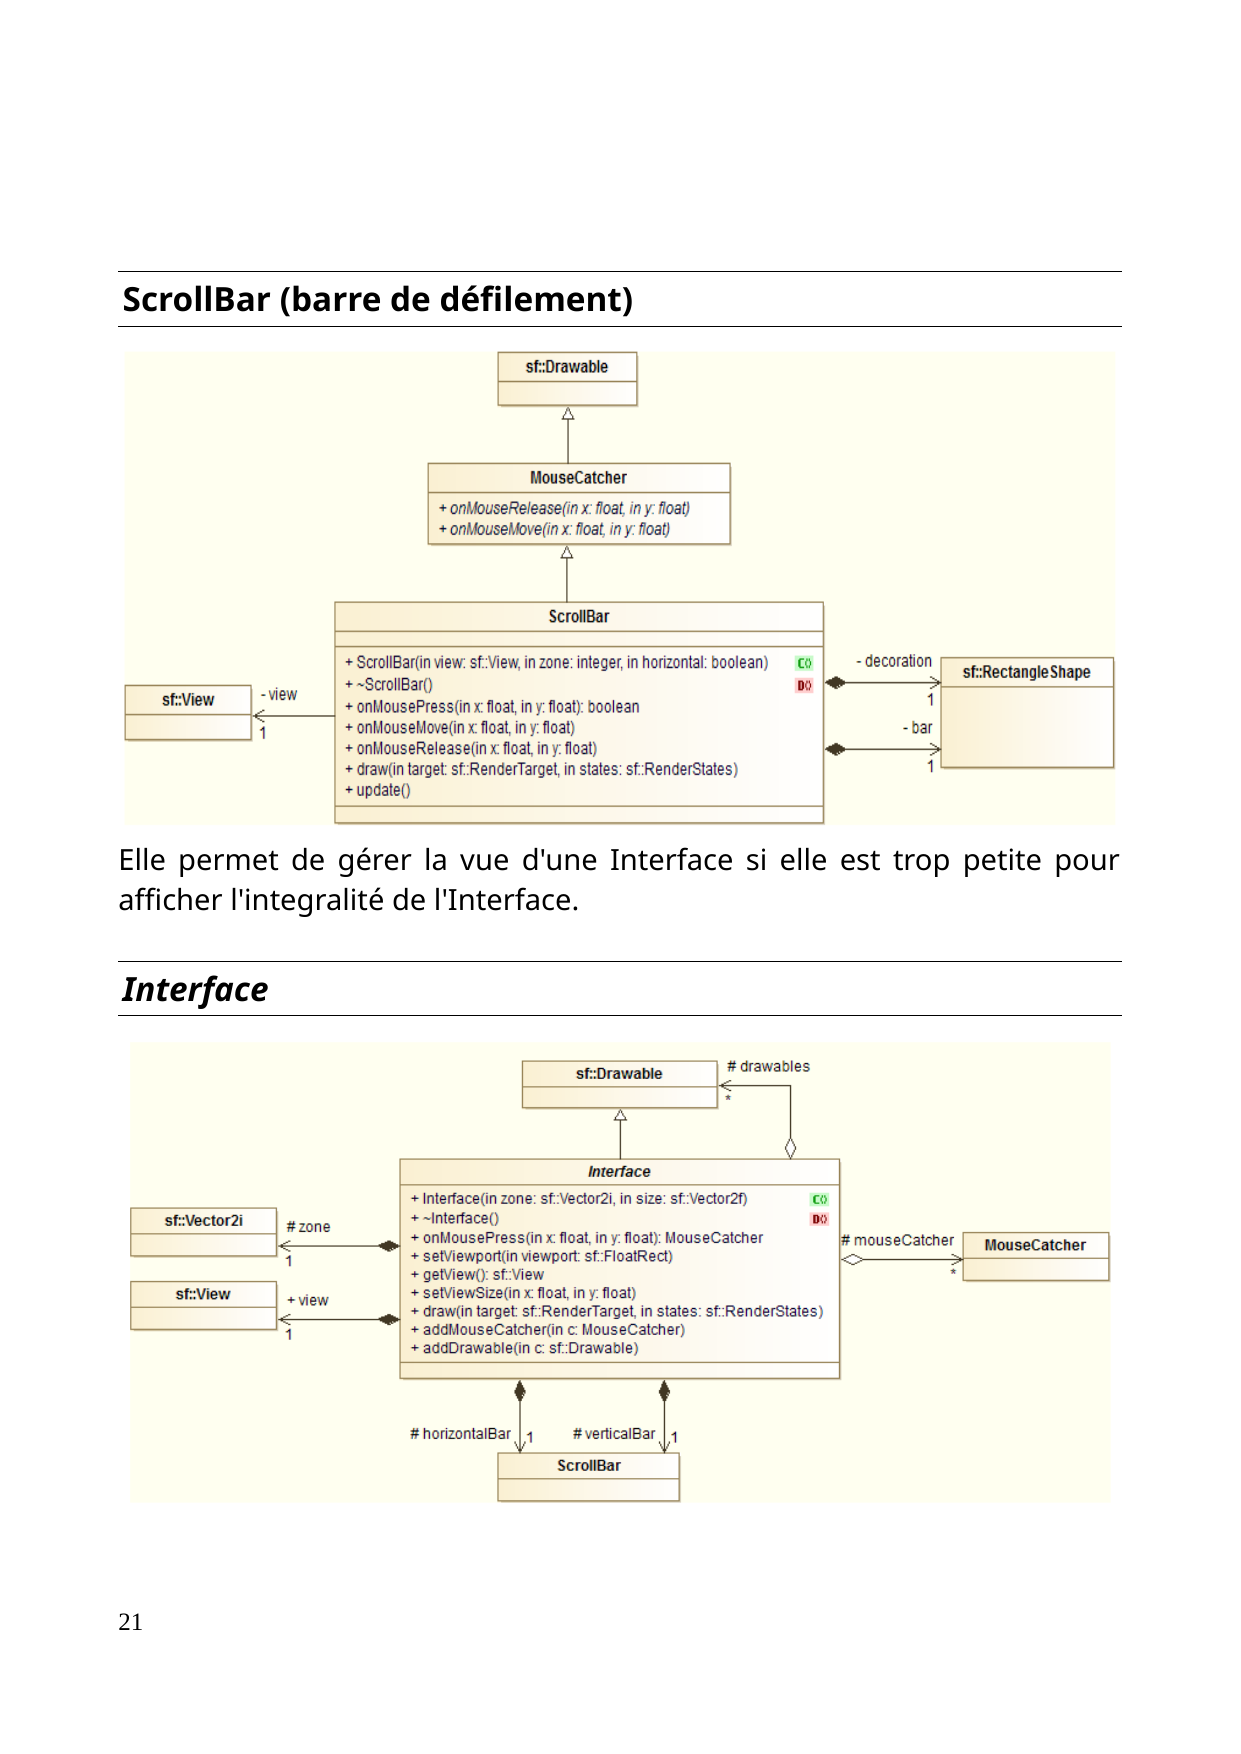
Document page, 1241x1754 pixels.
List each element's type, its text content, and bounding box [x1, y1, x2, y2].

text ScrollBar (barre de défilement) [118, 272, 1122, 326]
picture [118, 1030, 1123, 1515]
text [118, 327, 1122, 338]
picture [113, 338, 1127, 839]
text Elle permet de gérer la vue d'une Interface si elle est trop petite pour afficher l'integralité de l'Interface. [118, 839, 1122, 918]
text Interface [118, 962, 1122, 1015]
